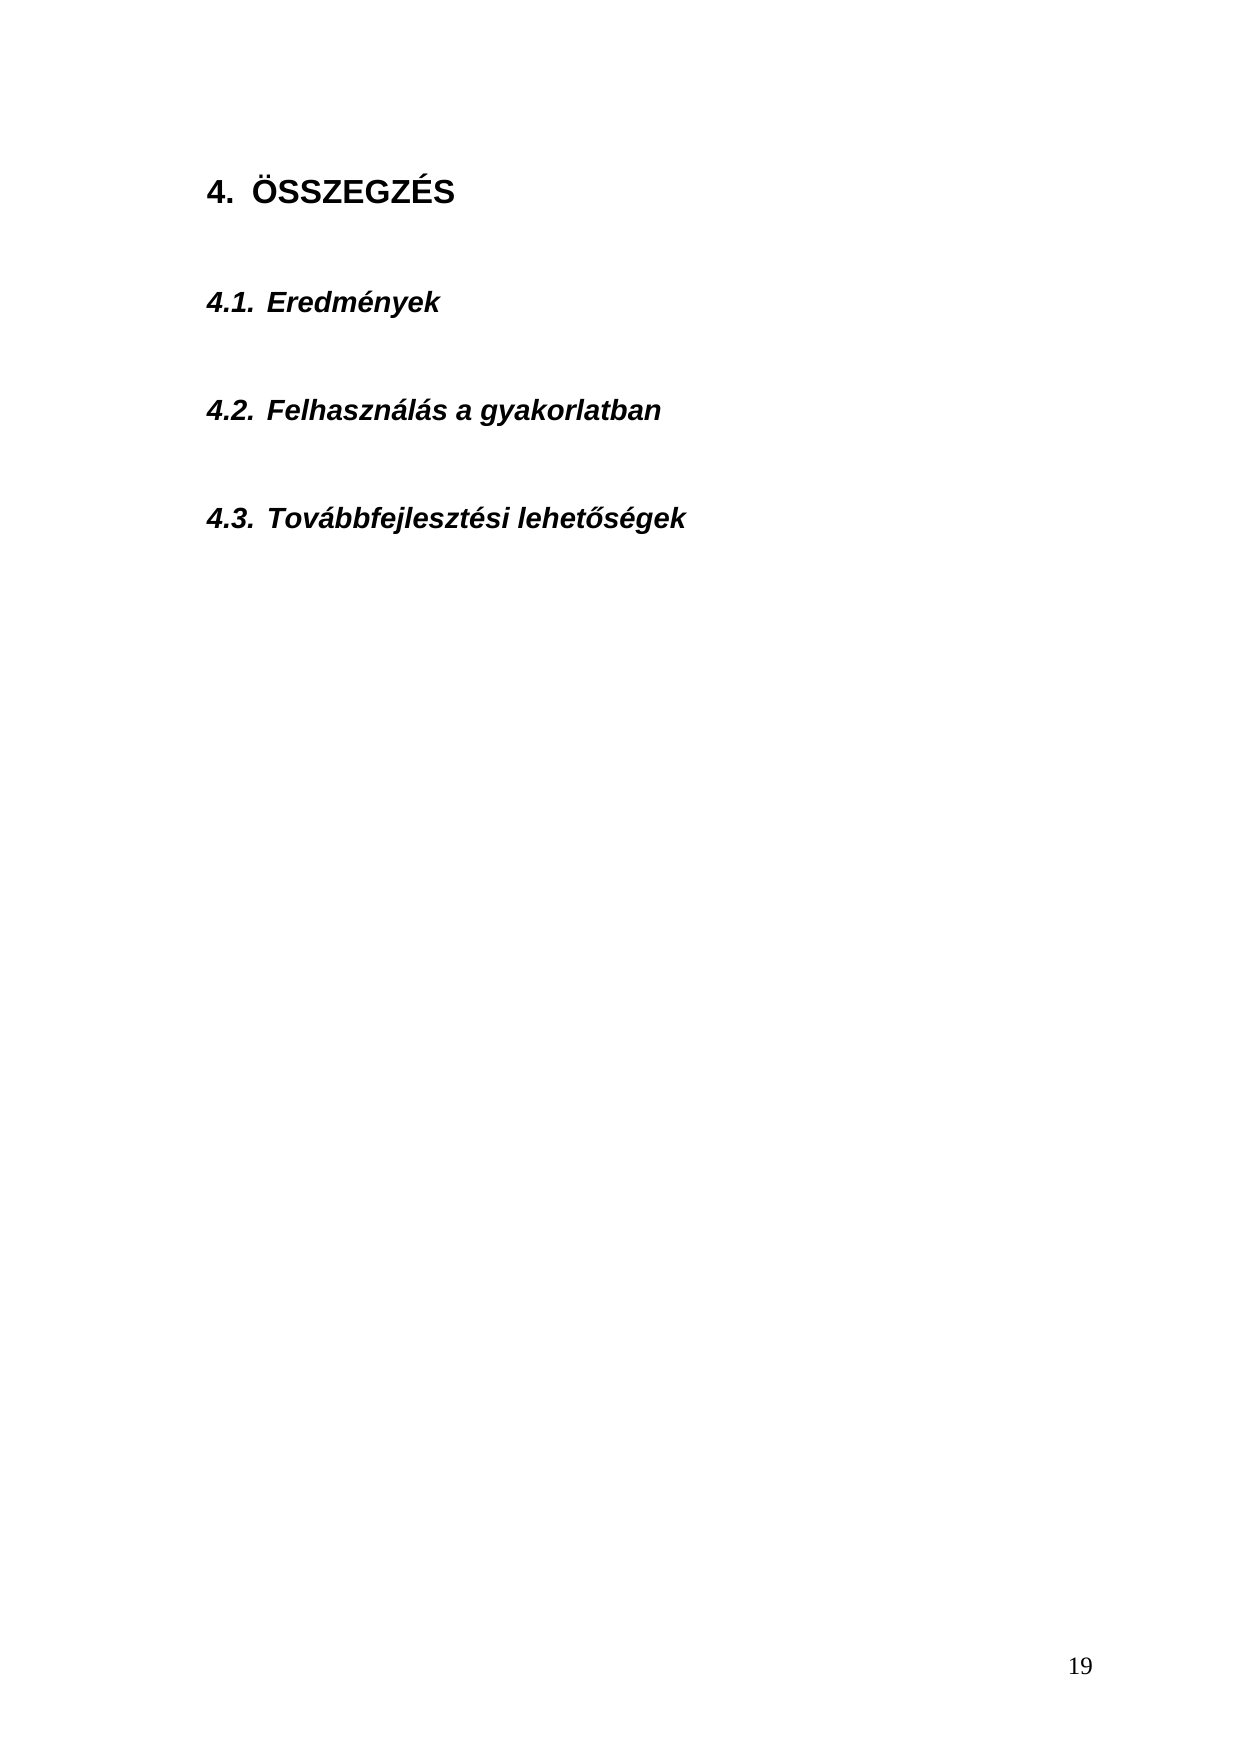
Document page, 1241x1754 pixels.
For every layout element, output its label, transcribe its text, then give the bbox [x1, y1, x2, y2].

subtitle ÖSSZEGZÉS [207, 173, 1093, 211]
subtitle Továbbfejlesztési lehetőségek [207, 501, 1093, 535]
subtitle Eredmények [207, 285, 1093, 319]
subtitle Felhasználás a gyakorlatban [207, 393, 1093, 427]
